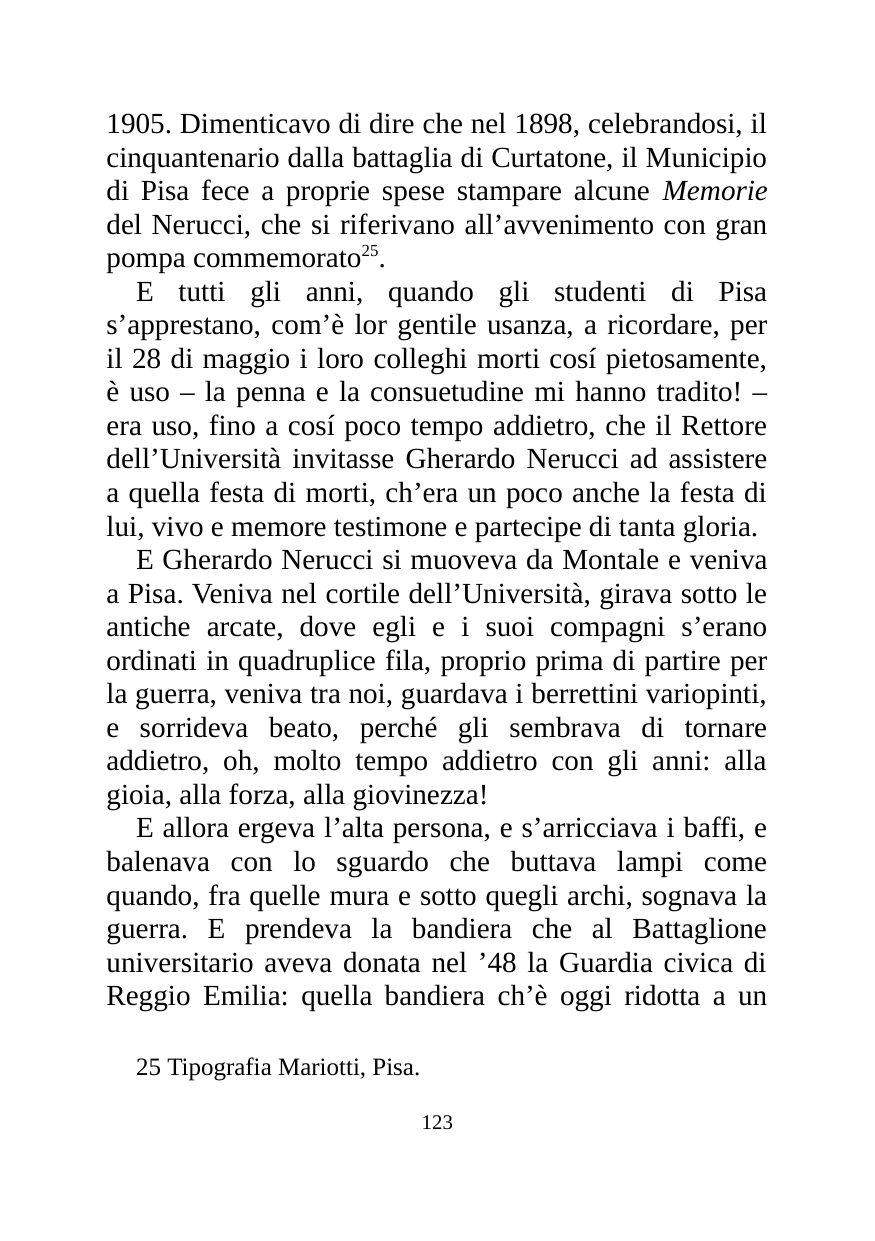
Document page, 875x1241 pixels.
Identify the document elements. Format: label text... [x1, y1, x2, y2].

text E Gherardo Nerucci si muoveva da Montale e veniva a Pisa. Veniva nel cortile dell’Università, girava sotto le antiche arcate, dove egli e i suoi compagni s’erano ordinati in quadruplice fila, proprio prima di partire per la guerra, veniva tra noi, guardava i berrettini variopinti, e sorrideva beato, perché gli sembrava di tornare addietro, oh, molto tempo addietro con gli anni: alla gioia, alla forza, alla giovinezza! [106, 542, 768, 811]
text Tipografia Mariotti, Pisa. [106, 1052, 768, 1080]
text 1905. Dimenticavo di dire che nel 1898, celebrandosi, il cinquantenario dalla battaglia di Curtatone, il Municipio di Pisa fece a proprie spese stampare alcune Memorie del Nerucci, che si riferivano all’avvenimento con gran pompa commemorato. [106, 106, 768, 274]
text E allora ergeva l’alta persona, e s’arricciava i baffi, e balenava con lo sguardo che buttava lampi come quando, fra quelle mura e sotto quegli archi, sognava la guerra. E prendeva la bandiera che al Battaglione universitario aveva donata nel ’48 la Guardia civica di Reggio Emilia: quella bandiera ch’è oggi ridotta a un [106, 811, 768, 1012]
text E tutti gli anni, quando gli studenti di Pisa s’apprestano, com’è lor gentile usanza, a ricordare, per il 28 di maggio i loro colleghi morti cosí pietosamente, è uso – la penna e la consuetudine mi hanno tradito! – era uso, fino a cosí poco tempo addietro, che il Rettore dell’Università invitasse Gherardo Nerucci ad assistere a quella festa di morti, ch’era un poco anche la festa di lui, vivo e memore testimone e partecipe di tanta gloria. [106, 274, 768, 542]
